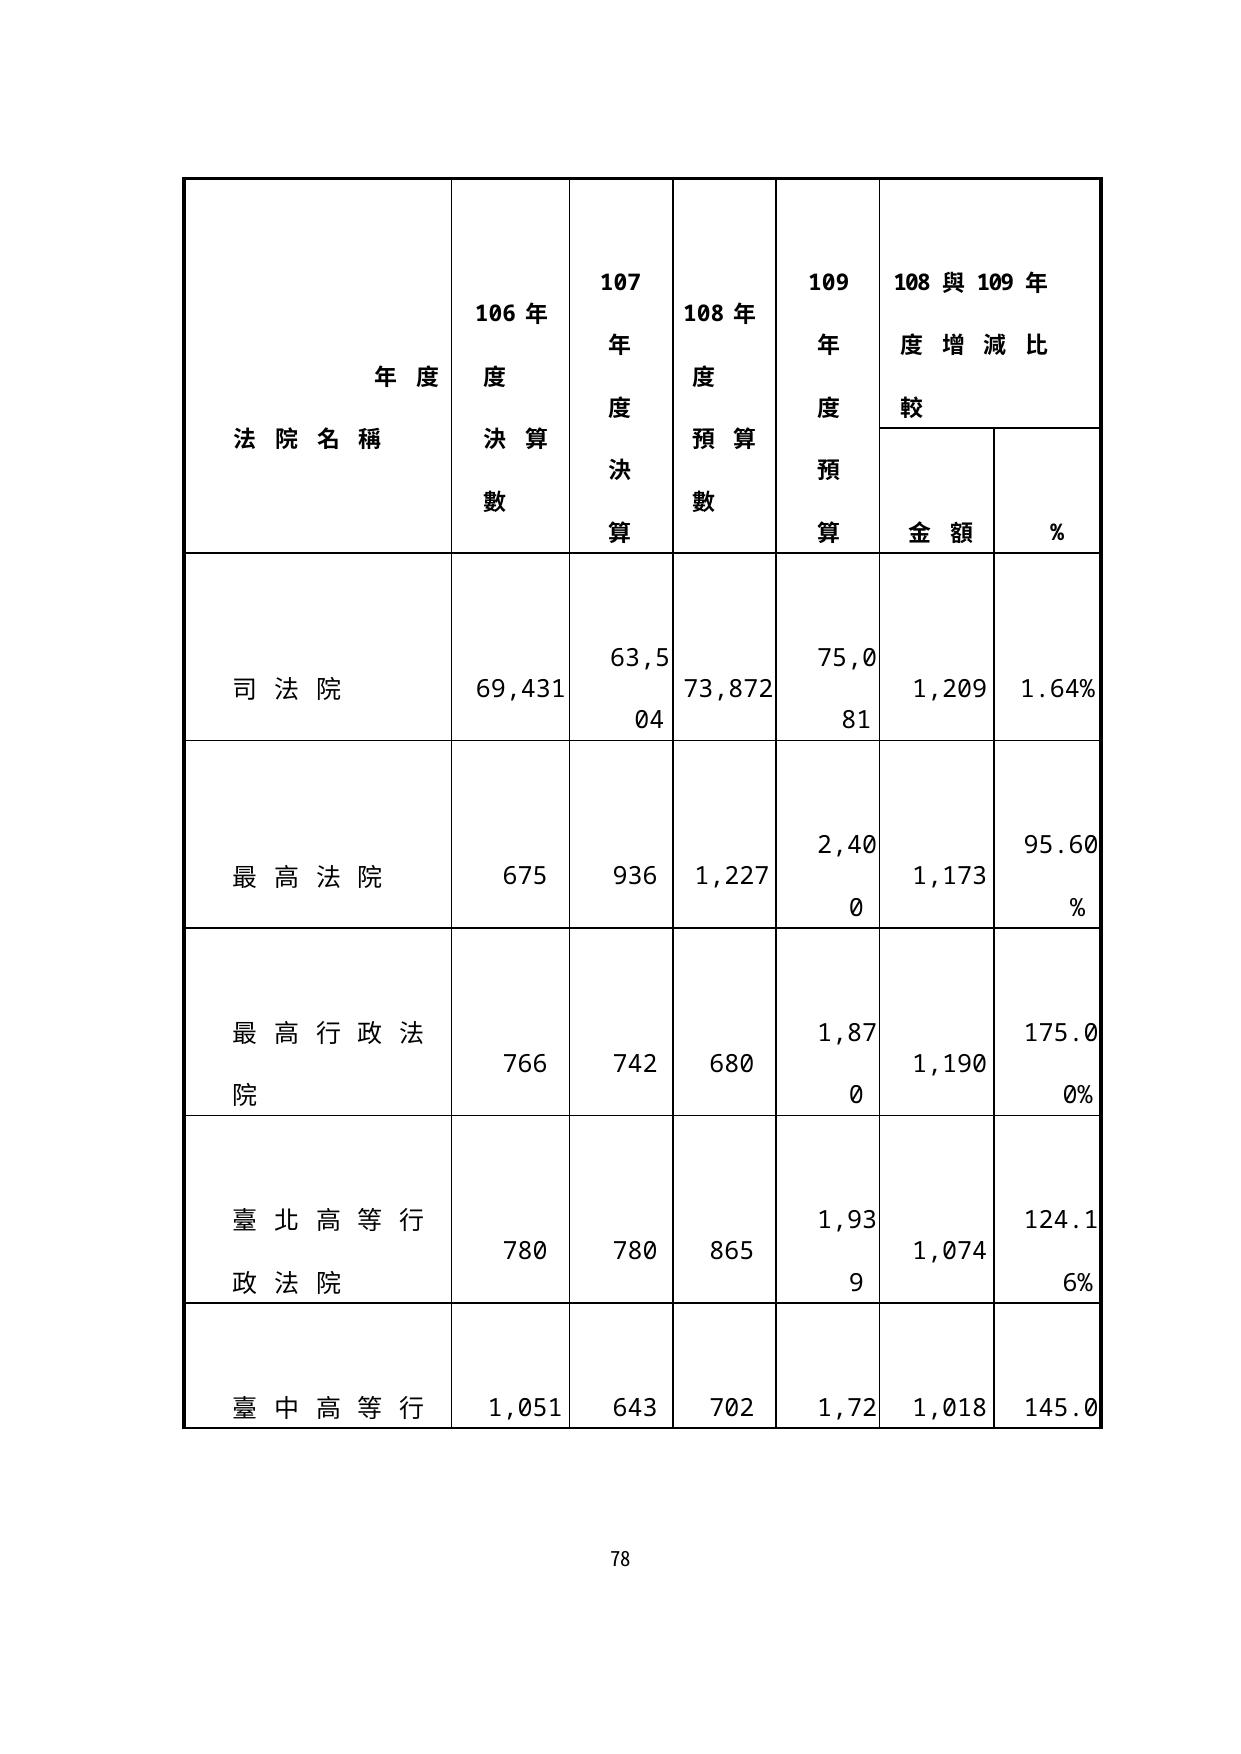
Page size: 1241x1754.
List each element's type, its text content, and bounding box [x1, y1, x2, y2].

table_cell 73,872 [674, 554, 775, 740]
table_cell 766 [452, 929, 569, 1115]
table_cell 最高法院 [186, 741, 451, 927]
table_cell 1,209 [880, 554, 993, 740]
table_cell 1.64% [995, 554, 1099, 740]
table_cell 1,227 [674, 741, 775, 927]
table_cell 63,504 [570, 554, 672, 740]
table_cell 1,074 [880, 1116, 993, 1302]
table_cell 680 [674, 929, 775, 1115]
table_header 107年度 決算數 [570, 180, 672, 552]
table_cell 75,081 [777, 554, 879, 740]
table_cell 臺北高等行政法院 [186, 1116, 451, 1302]
table_cell 1,018 [880, 1304, 993, 1427]
table_cell 124.16% [995, 1116, 1099, 1302]
table_cell 最高行政法院 [186, 929, 451, 1115]
table_cell 1,72 [777, 1304, 879, 1427]
table_cell 145.0 [995, 1304, 1099, 1427]
table_cell 1,173 [880, 741, 993, 927]
table_cell 643 [570, 1304, 672, 1427]
table_cell 1,870 [777, 929, 879, 1115]
table_cell 175.00% [995, 929, 1099, 1115]
table_cell 95.60% [995, 741, 1099, 927]
table_header 109年度 預算案數 [777, 180, 879, 552]
table_header 108年度 預算數 [674, 180, 775, 552]
table_cell 2,400 [777, 741, 879, 927]
table_cell 936 [570, 741, 672, 927]
table_cell 742 [570, 929, 672, 1115]
table_cell 司法院 [186, 554, 451, 740]
table_cell 1,051 [452, 1304, 569, 1427]
table_header 108與109年度增減比較 [880, 180, 1099, 427]
table_cell 780 [570, 1116, 672, 1302]
table_cell 702 [674, 1304, 775, 1427]
table_header 年度 法院名稱 [186, 180, 451, 552]
table_cell 金額 [880, 429, 993, 552]
table_cell % [995, 429, 1099, 552]
table_cell 69,431 [452, 554, 569, 740]
table_header 106年度 決算數 [452, 180, 569, 552]
table_cell 675 [452, 741, 569, 927]
table_cell 780 [452, 1116, 569, 1302]
table_cell 臺中高等行 [186, 1304, 451, 1427]
table_cell 1,939 [777, 1116, 879, 1302]
table_cell 1,190 [880, 929, 993, 1115]
table_cell 865 [674, 1116, 775, 1302]
